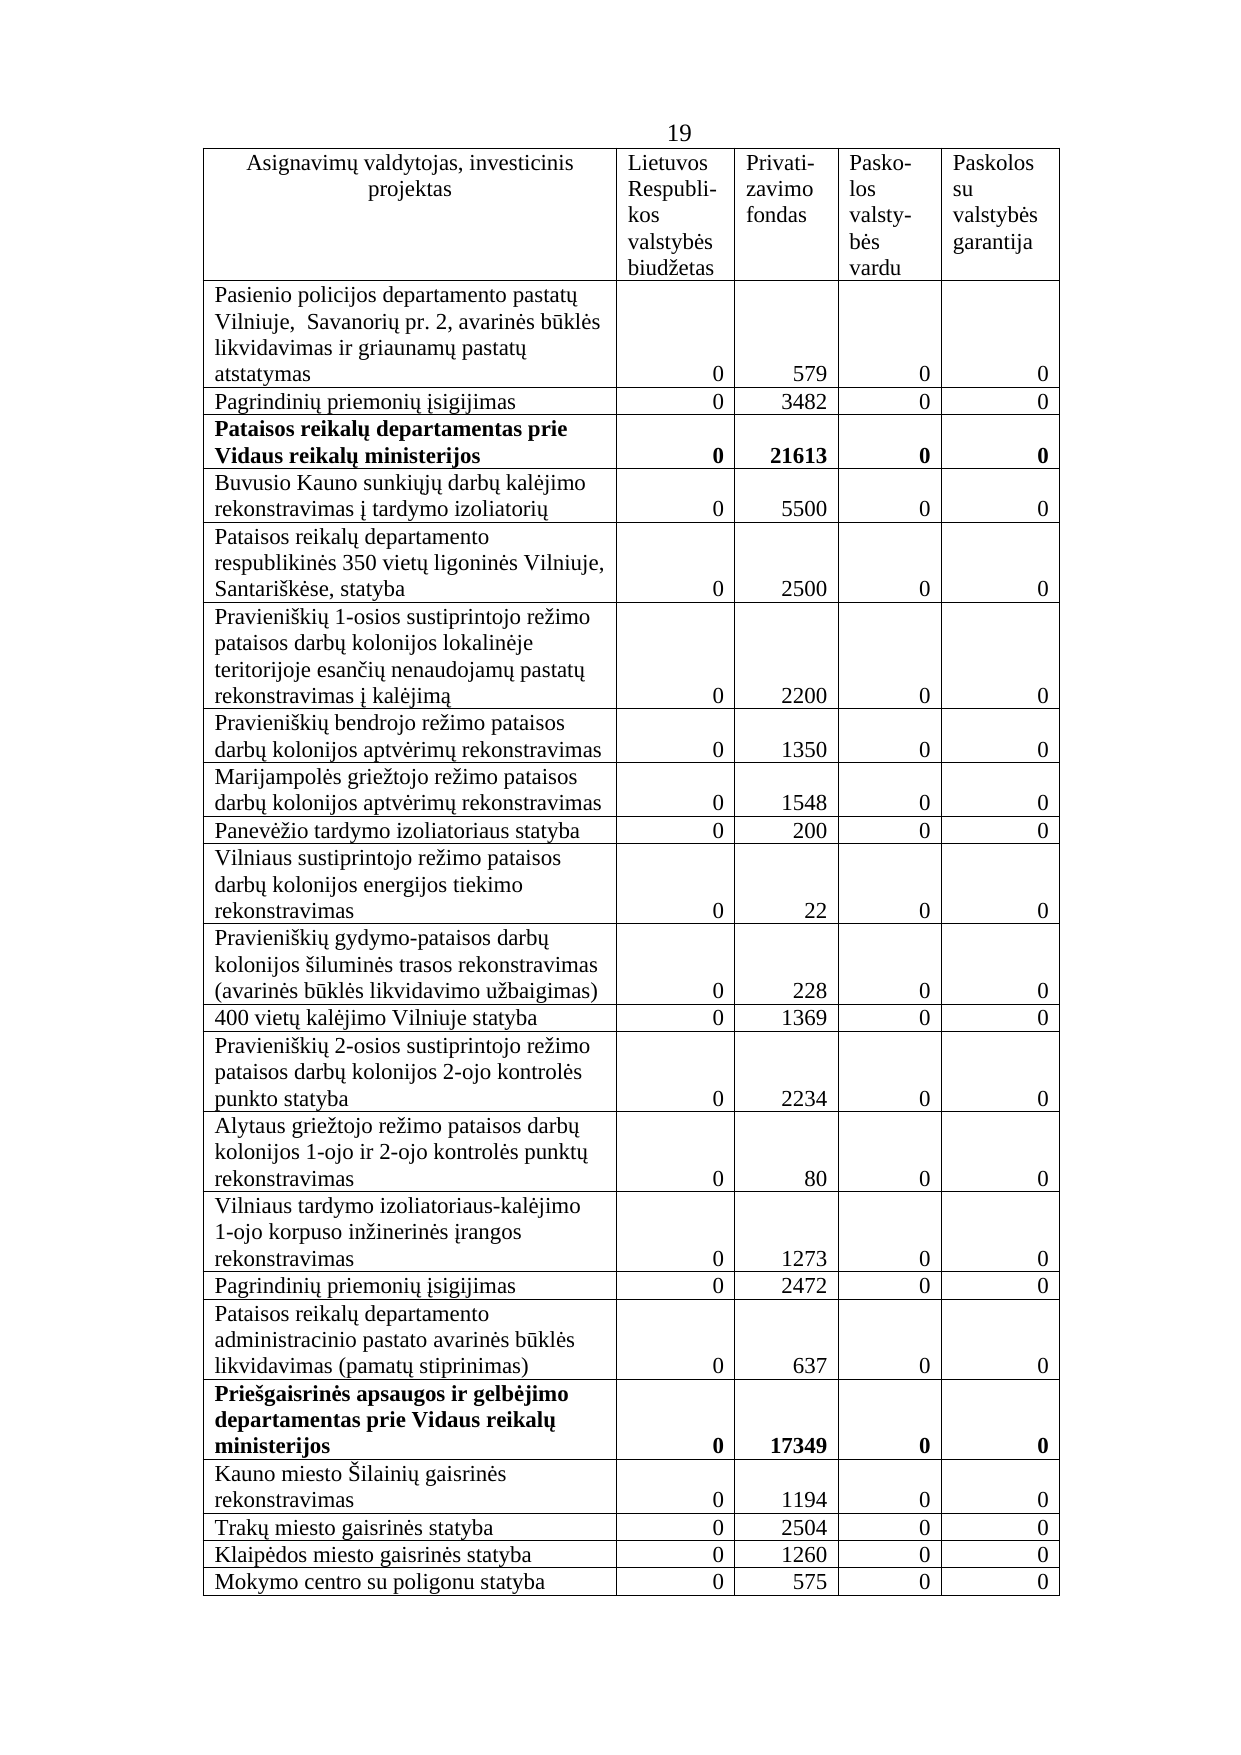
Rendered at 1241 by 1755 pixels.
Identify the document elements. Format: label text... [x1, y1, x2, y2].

table_cell 2234 [735, 1032, 838, 1111]
table_cell 0 [839, 469, 941, 522]
table_cell 0 [942, 1568, 1059, 1595]
table_cell 1369 [735, 1005, 838, 1031]
table_cell Vilniaus sustiprintojo režimo pataisos darbų kolonijos energijos tiekimo rekonstravimas [204, 844, 616, 923]
table_cell 0 [839, 709, 941, 762]
table_cell 0 [839, 415, 941, 468]
table_cell 0 [942, 469, 1059, 522]
table_cell 0 [942, 1005, 1059, 1031]
table_cell 0 [942, 1032, 1059, 1111]
table_cell 0 [839, 1300, 941, 1379]
table_cell 17349 [735, 1380, 838, 1459]
table_cell 0 [942, 844, 1059, 923]
table_cell 0 [617, 709, 734, 762]
table_cell 200 [735, 817, 838, 843]
table_cell 1260 [735, 1541, 838, 1567]
table_cell 0 [839, 1460, 941, 1512]
table_cell Pravieniškių bendrojo režimo pataisos darbų kolonijos aptvėrimų rekonstravimas [204, 709, 616, 762]
table_header Lietuvos Respubli-kos valstybės biudžetas [617, 149, 734, 280]
table_cell 0 [839, 924, 941, 1003]
table_cell 0 [839, 1380, 941, 1459]
table_cell Pasienio policijos departamento pastatų Vilniuje, Savanorių pr. 2, avarinės būklės likvidavimas ir griaunamų pastatų atstatymas [204, 281, 616, 387]
table_cell 0 [617, 844, 734, 923]
table_cell 0 [942, 763, 1059, 816]
table_cell 0 [942, 1514, 1059, 1540]
table_cell 0 [617, 1541, 734, 1567]
table_cell 5500 [735, 469, 838, 522]
table_cell 0 [839, 1272, 941, 1298]
table_cell Pravieniškių gydymo-pataisos darbų kolonijos šiluminės trasos rekonstravimas (avarinės būklės likvidavimo užbaigimas) [204, 924, 616, 1003]
table_cell 0 [617, 924, 734, 1003]
table_cell 0 [839, 1192, 941, 1271]
table_cell 2500 [735, 523, 838, 602]
table_cell 0 [942, 709, 1059, 762]
table_cell Pagrindinių priemonių įsigijimas [204, 388, 616, 414]
table_cell 80 [735, 1112, 838, 1191]
table_cell 0 [617, 415, 734, 468]
table_cell 228 [735, 924, 838, 1003]
table_cell 579 [735, 281, 838, 387]
table_cell 0 [617, 1514, 734, 1540]
table_cell 0 [617, 1112, 734, 1191]
table_header Pasko-los valsty-bės vardu [839, 149, 941, 280]
table_header Privati-zavimo fondas [735, 149, 838, 280]
table_cell 0 [839, 844, 941, 923]
table_cell Pagrindinių priemonių įsigijimas [204, 1272, 616, 1298]
table_cell 0 [942, 1300, 1059, 1379]
table_cell 0 [617, 1192, 734, 1271]
table_cell 0 [617, 1460, 734, 1512]
table_cell 0 [839, 603, 941, 708]
table_cell 637 [735, 1300, 838, 1379]
table_cell 0 [617, 1272, 734, 1298]
table_cell 0 [839, 1005, 941, 1031]
table_cell 0 [839, 763, 941, 816]
table_cell 0 [839, 1032, 941, 1111]
table_cell 0 [942, 415, 1059, 468]
table_cell 22 [735, 844, 838, 923]
table_cell 0 [942, 1380, 1059, 1459]
table_cell Panevėžio tardymo izoliatoriaus statyba [204, 817, 616, 843]
table_cell 0 [839, 388, 941, 414]
table_cell Pravieniškių 2-osios sustiprintojo režimo pataisos darbų kolonijos 2-ojo kontrolės punkto statyba [204, 1032, 616, 1111]
table_cell 0 [942, 1541, 1059, 1567]
table_cell Kauno miesto Šilainių gaisrinės rekonstravimas [204, 1460, 616, 1512]
table_cell 21613 [735, 415, 838, 468]
table_cell 0 [617, 1032, 734, 1111]
table_cell 2472 [735, 1272, 838, 1298]
table_cell 0 [617, 523, 734, 602]
table_cell Alytaus griežtojo režimo pataisos darbų kolonijos 1-ojo ir 2-ojo kontrolės punktų rekonstravimas [204, 1112, 616, 1191]
table_cell 0 [942, 1460, 1059, 1512]
table_cell 0 [617, 469, 734, 522]
table_cell 0 [839, 281, 941, 387]
table_cell 0 [617, 603, 734, 708]
table_cell Pravieniškių 1-osios sustiprintojo režimo pataisos darbų kolonijos lokalinėje teritorijoje esančių nenaudojamų pastatų rekonstravimas į kalėjimą [204, 603, 616, 708]
table_cell 1548 [735, 763, 838, 816]
table_cell 0 [617, 817, 734, 843]
table_cell Mokymo centro su poligonu statyba [204, 1568, 616, 1595]
table_cell Marijampolės griežtojo režimo pataisos darbų kolonijos aptvėrimų rekonstravimas [204, 763, 616, 816]
table_cell 1194 [735, 1460, 838, 1512]
table_cell 0 [617, 1300, 734, 1379]
table_cell 0 [617, 388, 734, 414]
table_cell Pataisos reikalų departamento respublikinės 350 vietų ligoninės Vilniuje, Santariškėse, statyba [204, 523, 616, 602]
table_cell 0 [617, 763, 734, 816]
table_cell 0 [942, 817, 1059, 843]
table_cell 2200 [735, 603, 838, 708]
table_header Asignavimų valdytojas, investicinis projektas [204, 149, 616, 280]
table_cell 1273 [735, 1192, 838, 1271]
table_cell Priešgaisrinės apsaugos ir gelbėjimo departamentas prie Vidaus reikalų ministerijos [204, 1380, 616, 1459]
table_cell 0 [942, 523, 1059, 602]
table_cell 1350 [735, 709, 838, 762]
table_cell Buvusio Kauno sunkiųjų darbų kalėjimo rekonstravimas į tardymo izoliatorių [204, 469, 616, 522]
table_cell 0 [942, 388, 1059, 414]
table_cell 0 [942, 1112, 1059, 1191]
table_cell 0 [942, 281, 1059, 387]
table_cell 0 [942, 1192, 1059, 1271]
table_cell 0 [942, 1272, 1059, 1298]
table_cell 3482 [735, 388, 838, 414]
table_cell 0 [942, 924, 1059, 1003]
table_cell 0 [839, 1514, 941, 1540]
table_header Paskolos su valstybės garantija [942, 149, 1059, 280]
table_cell Pataisos reikalų departamentas prie Vidaus reikalų ministerijos [204, 415, 616, 468]
table_cell 0 [617, 1005, 734, 1031]
table_cell 0 [617, 281, 734, 387]
table_cell Trakų miesto gaisrinės statyba [204, 1514, 616, 1540]
table_cell 0 [617, 1380, 734, 1459]
table_cell 0 [839, 523, 941, 602]
table_cell Vilniaus tardymo izoliatoriaus-kalėjimo 1-ojo korpuso inžinerinės įrangos rekonstravimas [204, 1192, 616, 1271]
table_cell Klaipėdos miesto gaisrinės statyba [204, 1541, 616, 1567]
table_cell 400 vietų kalėjimo Vilniuje statyba [204, 1005, 616, 1031]
table_cell 0 [942, 603, 1059, 708]
table_cell 0 [839, 1541, 941, 1567]
table_cell 2504 [735, 1514, 838, 1540]
table_cell 0 [839, 817, 941, 843]
table_cell Pataisos reikalų departamento administracinio pastato avarinės būklės likvidavimas (pamatų stiprinimas) [204, 1300, 616, 1379]
table_cell 0 [839, 1112, 941, 1191]
table_cell 575 [735, 1568, 838, 1595]
table_cell 0 [617, 1568, 734, 1595]
table_cell 0 [839, 1568, 941, 1595]
